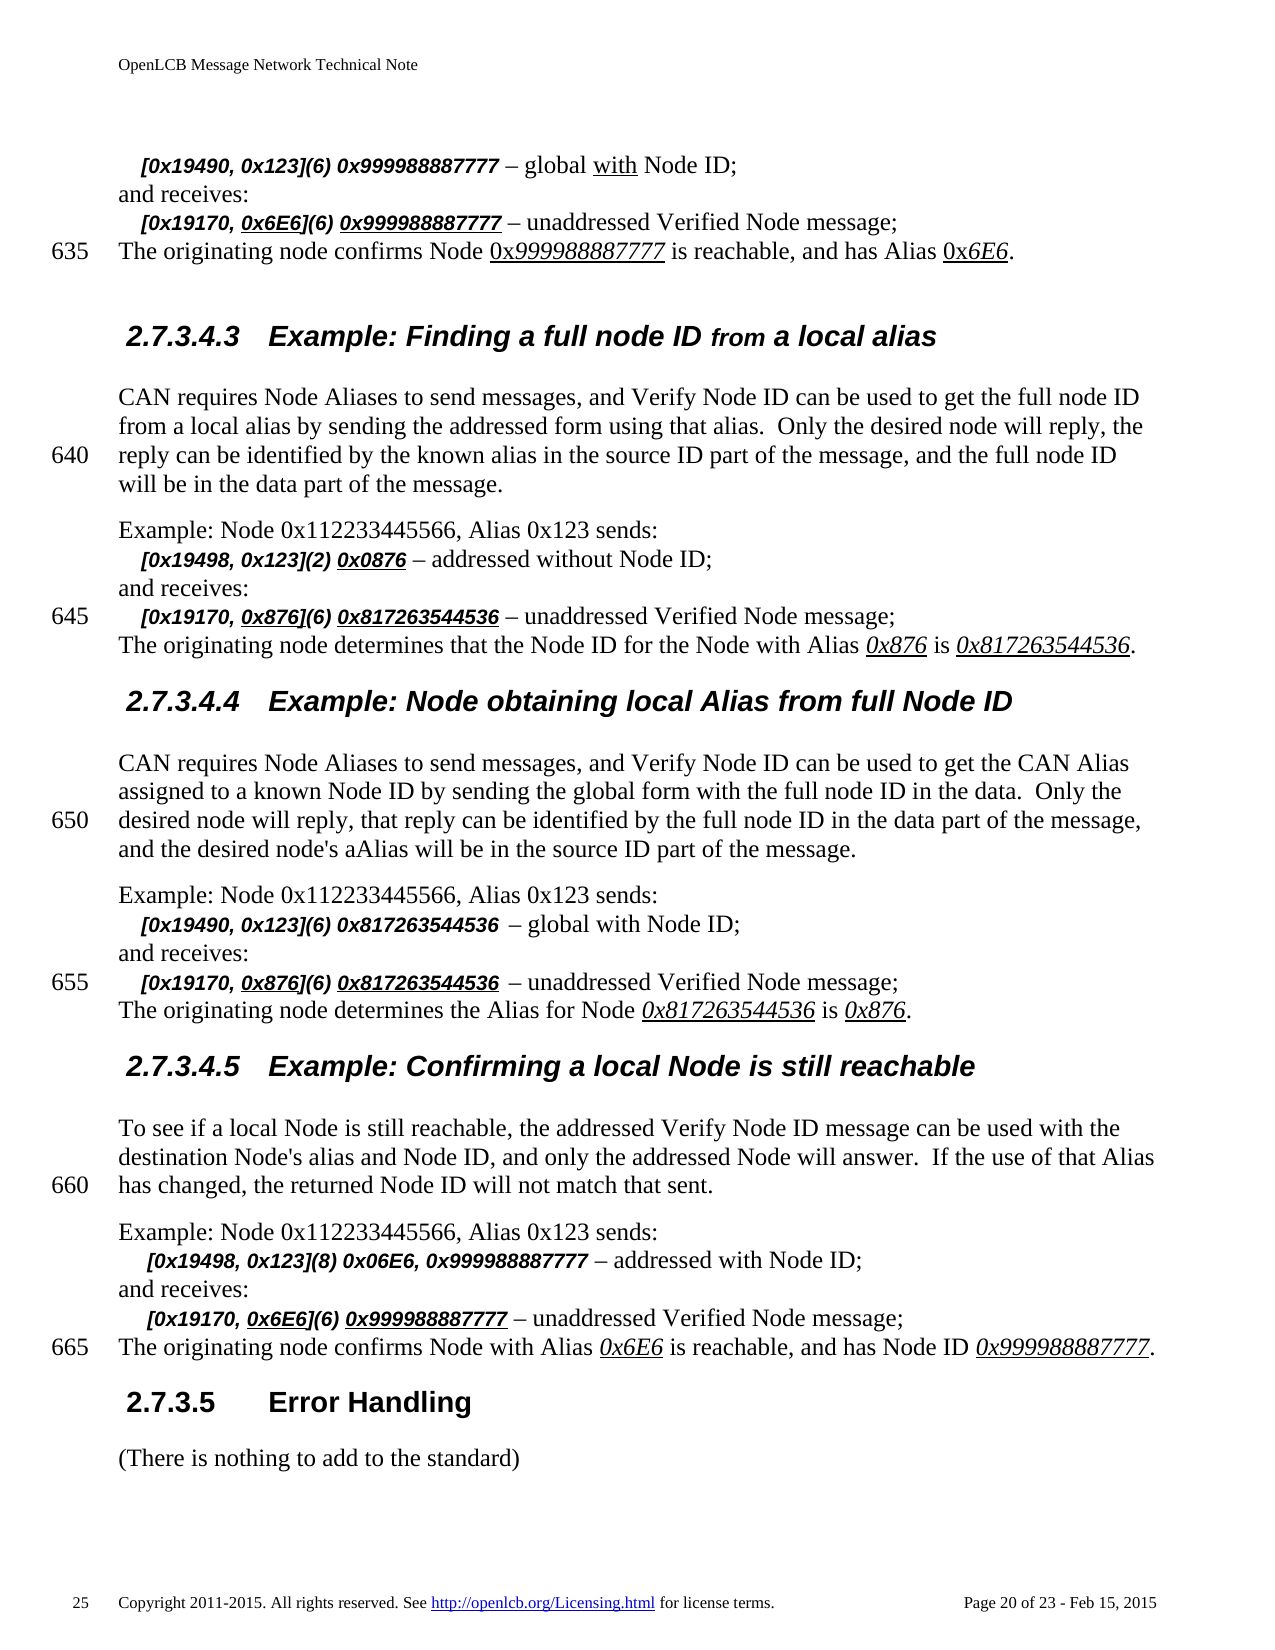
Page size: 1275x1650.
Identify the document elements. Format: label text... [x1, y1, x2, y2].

text (There is nothing to add to the standard) [118, 1443, 1157, 1472]
text CAN requires Node Aliases to send messages, and Verify Node ID can be used to get the full node ID from a local alias by sending the addressed form using that alias. Only the desired node will reply, the reply can be identified by the known alias in the source ID part of the message, and the full node ID will be in the data part of the message. [118, 382, 1157, 497]
text Example: Node 0x112233445566, Alias 0x123 sends: [0x19498, 0x123](8) 0x06E6, 0x999988887777 – addressed with Node ID; and receives: [118, 1217, 1157, 1303]
text [0x19490, 0x123](6) 0x817263544536 – global with Node ID; and receives: [118, 909, 1157, 967]
subtitle Example: Node obtaining local Alias from full Node ID [118, 684, 1157, 717]
text [0x19170, 0x6E6](6) 0x999988887777 – unaddressed Verified Node message; The originating node confirms Node with Alias 0x6E6 is reachable, and has Node ID 0x999988887777. [118, 1303, 1157, 1361]
subtitle Error Handling [118, 1385, 1157, 1419]
text Example: Node 0x112233445566, Alias 0x123 sends: [118, 515, 1157, 544]
text Example: Node 0x112233445566, Alias 0x123 sends: [118, 880, 1157, 909]
text [0x19170, 0x876](6) 0x817263544536 – unaddressed Verified Node message; The originating node determines the Alias for Node 0x817263544536 is 0x876. [118, 967, 1157, 1024]
text To see if a local Node is still reachable, the addressed Verify Node ID message can be used with the destination Node's alias and Node ID, and only the addressed Node will answer. If the use of that Alias has changed, the returned Node ID will not match that sent. [118, 1113, 1157, 1199]
text [0x19170, 0x6E6](6) 0x999988887777 – unaddressed Verified Node message; The originating node confirms Node 0x999988887777 is reachable, and has Alias 0x6E6. [118, 207, 1157, 265]
text [0x19490, 0x123](6) 0x999988887777 – global with Node ID; and receives: [118, 150, 1157, 207]
text [0x19170, 0x876](6) 0x817263544536 – unaddressed Verified Node message; The originating node determines that the Node ID for the Node with Alias 0x876 is 0x817263544536. [118, 601, 1157, 659]
subtitle Example: Finding a full node ID from a local alias [118, 319, 1157, 352]
text CAN requires Node Aliases to send messages, and Verify Node ID can be used to get the CAN Alias assigned to a known Node ID by sending the global form with the full node ID in the data. Only the desired node will reply, that reply can be identified by the full node ID in the data part of the message, and the desired node's aAlias will be in the source ID part of the message. [118, 748, 1157, 863]
text [0x19498, 0x123](2) 0x0876 – addressed without Node ID; and receives: [118, 544, 1157, 601]
subtitle Example: Confirming a local Node is still reachable [118, 1049, 1157, 1083]
